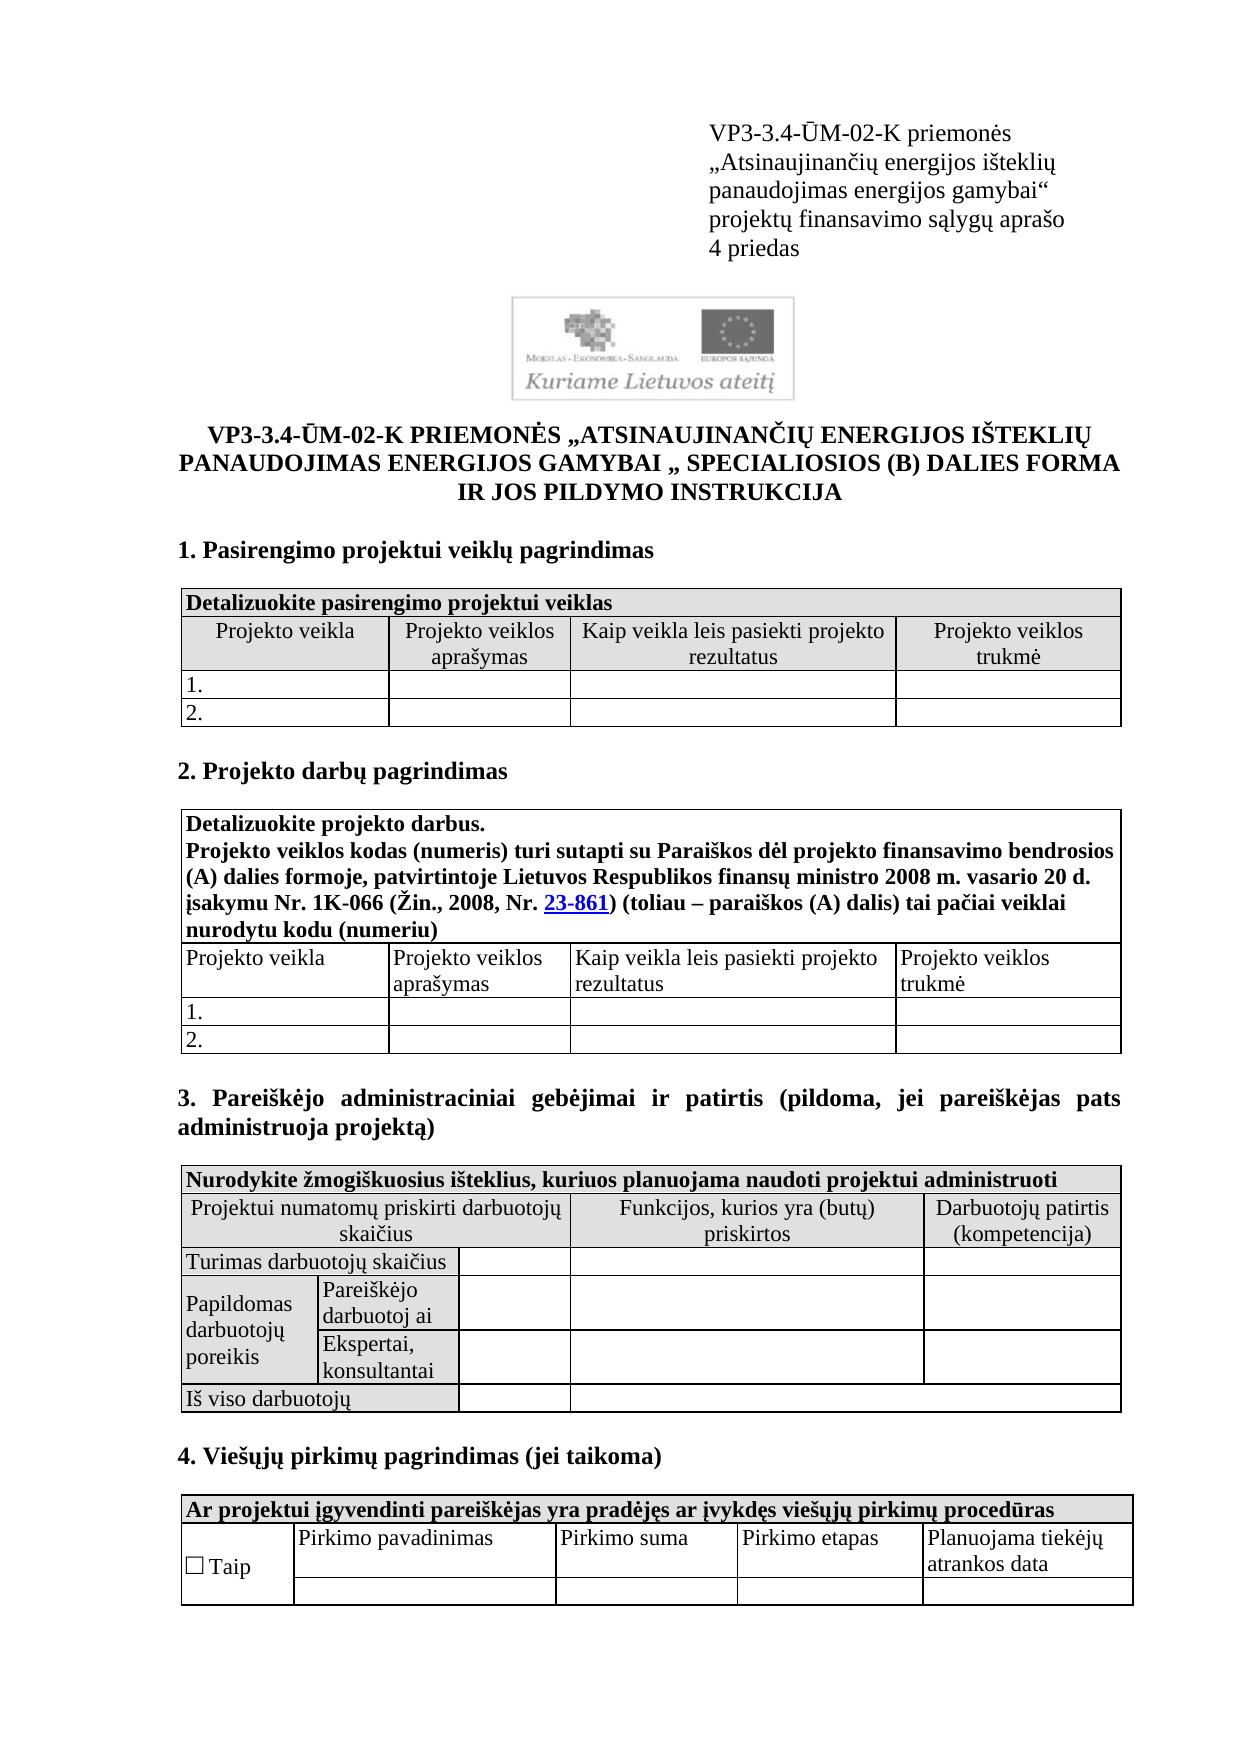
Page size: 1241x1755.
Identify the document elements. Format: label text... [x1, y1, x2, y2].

table_cell [557, 1578, 737, 1604]
table_cell Projekto veikla [182, 944, 388, 997]
table_cell [390, 671, 570, 698]
table_cell Projekto veiklos aprašymas [390, 617, 570, 670]
table_cell Projekto veiklos trukmė [897, 944, 1120, 997]
table_cell [571, 998, 895, 1025]
table_cell Pirkimo suma [557, 1524, 737, 1576]
table_cell [924, 1578, 1132, 1604]
table_cell [571, 1331, 923, 1383]
text 3. Pareiškėjo administraciniai gebėjimai ir patirtis (pildoma, jei pareiškėjas pats administruoja projektą) [177, 1083, 1122, 1140]
text 2. Projekto darbų pagrindimas [177, 756, 1122, 785]
table_cell [460, 1385, 570, 1411]
table_cell Ekspertai, konsultantai [319, 1331, 458, 1383]
table_cell Projektui numatomų priskirti darbuotojų skaičius [182, 1194, 570, 1247]
table_cell [460, 1276, 570, 1329]
text VP3-3.4-ŪM-02-K priemonės [177, 118, 1122, 147]
table_cell [897, 671, 1120, 698]
table_cell Iš viso darbuotojų [182, 1385, 458, 1411]
table_cell Kaip veikla leis pasiekti projekto rezultatus [571, 944, 895, 997]
text panaudojimas energijos gamybai“ [177, 176, 1122, 204]
table_cell 1. [182, 998, 388, 1025]
table_cell [897, 699, 1120, 726]
text 1. Pasirengimo projektui veiklų pagrindimas [177, 535, 1122, 563]
table_cell 2. [182, 699, 388, 726]
table_cell [571, 1385, 1120, 1411]
table_cell Kaip veikla leis pasiekti projekto rezultatus [571, 617, 895, 670]
text „Atsinaujinančių energijos išteklių [177, 147, 1122, 176]
table_cell 2. [182, 1026, 388, 1053]
text projektų finansavimo sąlygų aprašo [177, 204, 1122, 233]
table_cell Projekto veiklos aprašymas [390, 944, 570, 997]
table_cell Turimas darbuotojų skaičius [182, 1248, 458, 1274]
text 4 priedas [177, 233, 1122, 262]
table_cell [925, 1331, 1120, 1383]
table_cell [571, 1026, 895, 1053]
text 4. Viešųjų pirkimų pagrindimas (jei taikoma) [177, 1441, 1122, 1470]
table_cell Funkcijos, kurios yra (butų) priskirtos [571, 1194, 923, 1247]
table_cell [571, 1248, 923, 1274]
table_cell [571, 1276, 923, 1329]
table_header Detalizuokite projekto darbus. Projekto veiklos kodas (numeris) turi sutapti su Paraiškos dėl projekto finansavimo bendrosios (A) dalies formoje, patvirtintoje Lietuvos Respublikos finansų ministro 2008 m. vasario 20 d. įsakymu Nr. 1K-066 (Žin., 2008, Nr. 23-861) (toliau – paraiškos (A) dalis) tai pačiai veiklai nurodytu kodu (numeriu) [182, 810, 1120, 942]
table_cell [460, 1248, 570, 1274]
table_cell Darbuotojų patirtis (kompetencija) [925, 1194, 1120, 1247]
table_cell Papildomas darbuotojų poreikis [182, 1276, 317, 1383]
table_cell [897, 998, 1120, 1025]
table_cell Projekto veiklos trukmė [897, 617, 1120, 670]
table_cell Planuojama tiekėjų atrankos data [924, 1524, 1132, 1576]
table_cell [390, 699, 570, 726]
table_cell Pirkimo pavadinimas [295, 1524, 555, 1576]
table_cell [738, 1578, 922, 1604]
table_cell Projekto veikla [182, 617, 388, 670]
table_header Ar projektui įgyvendinti pareiškėjas yra pradėjęs ar įvykdęs viešųjų pirkimų procedūras [182, 1496, 1132, 1522]
table_header Detalizuokite pasirengimo projektui veiklas [182, 589, 1120, 616]
table_cell 1. [182, 671, 388, 698]
table_cell [925, 1276, 1120, 1329]
table_cell [571, 671, 895, 698]
table_cell [897, 1026, 1120, 1053]
table_cell [295, 1578, 555, 1604]
table_cell [460, 1331, 570, 1383]
table_cell □ Taip [182, 1524, 293, 1604]
table_cell [390, 1026, 570, 1053]
table_cell Pareiškėjo darbuotoj ai [319, 1276, 458, 1329]
text VP3-3.4-ŪM-02-K PRIEMONĖS „ATSINAUJINANČIŲ ENERGIJOS IŠTEKLIŲ PANAUDOJIMAS ENERGIJOS GAMYBAI „ SPECIALIOSIOS (B) DALIES FORMA IR JOS PILDYMO INSTRUKCIJA [177, 420, 1122, 506]
table_cell [925, 1248, 1120, 1274]
table_cell Pirkimo etapas [738, 1524, 922, 1576]
table_cell [390, 998, 570, 1025]
table_header Nurodykite žmogiškuosius išteklius, kuriuos planuojama naudoti projektui administruoti [182, 1166, 1120, 1192]
table_cell [571, 699, 895, 726]
